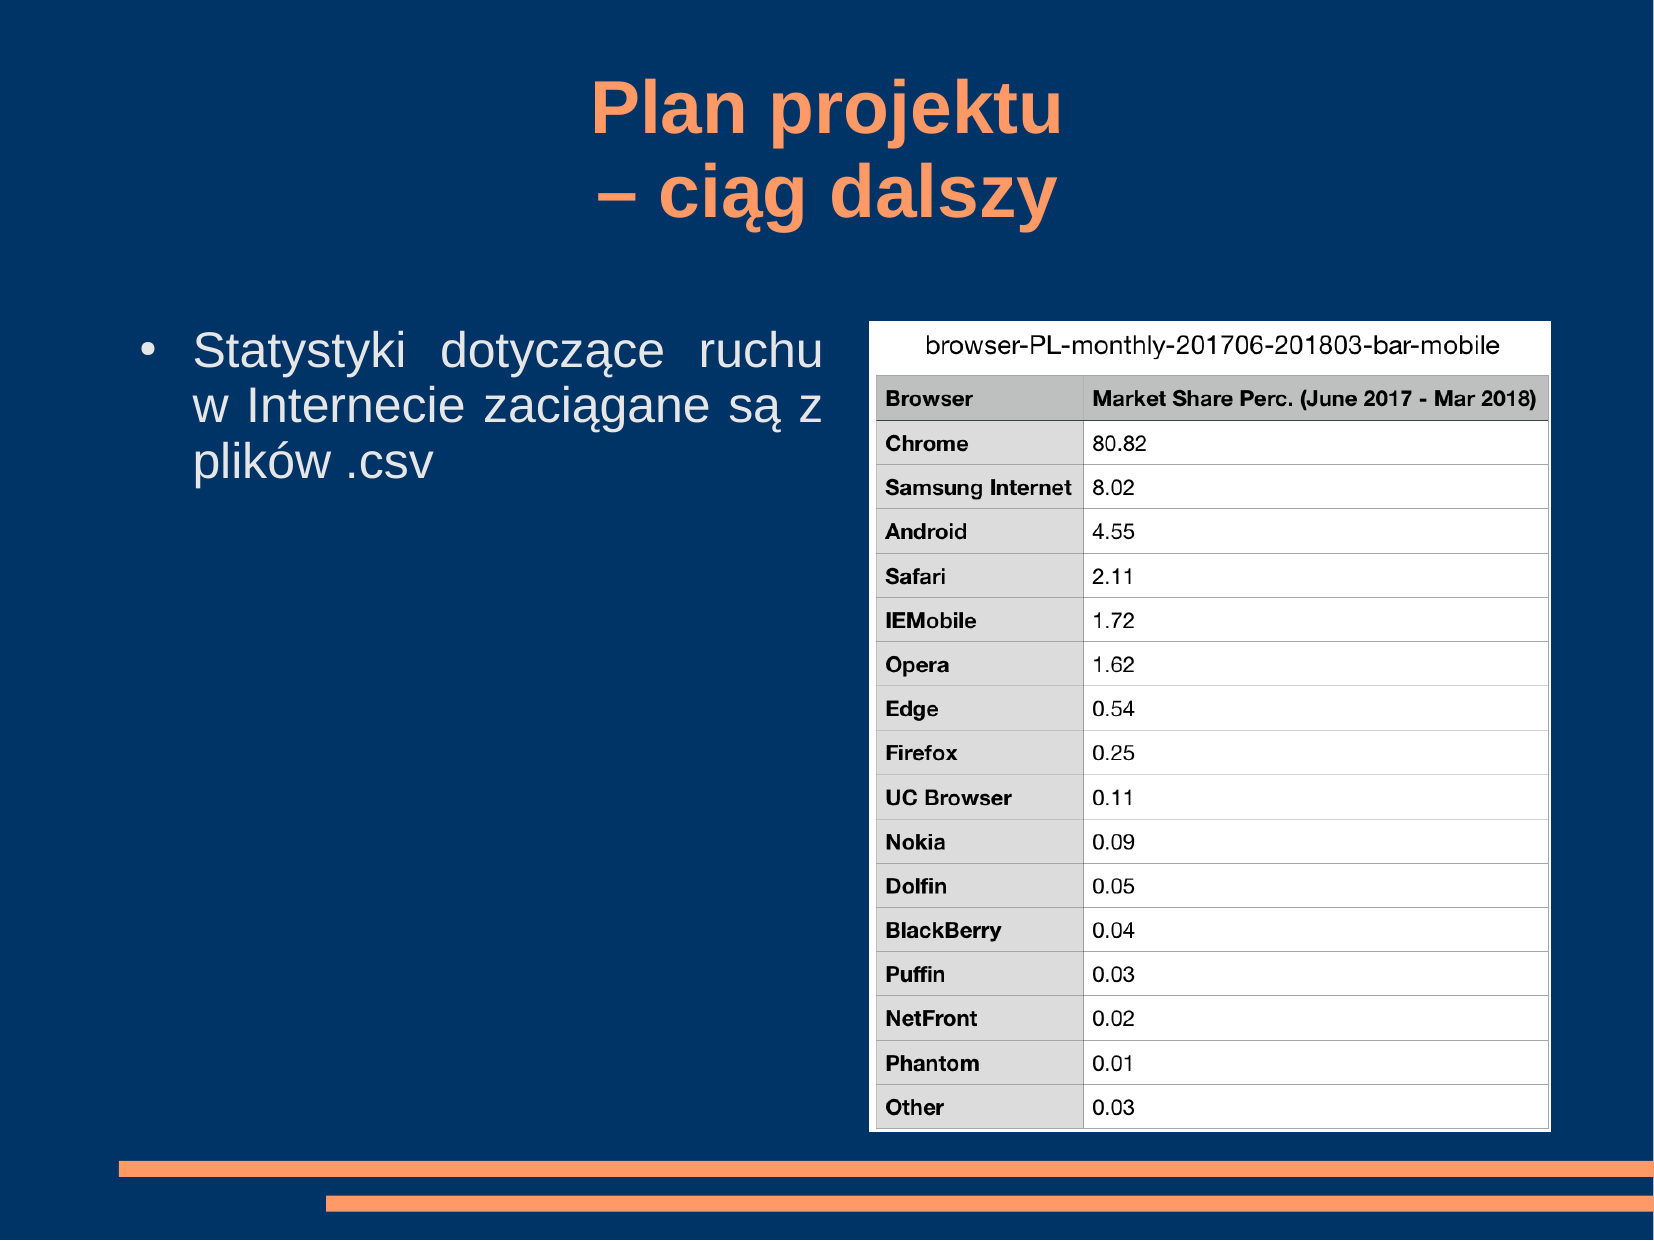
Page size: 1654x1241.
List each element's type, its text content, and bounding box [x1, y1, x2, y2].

picture [869, 321, 1551, 1132]
list Statystyki dotyczące ruchu w Internecie zaciągane są z plików .csv [121, 322, 824, 1132]
title Plan projektu – ciąg dalszy [121, 46, 1534, 254]
